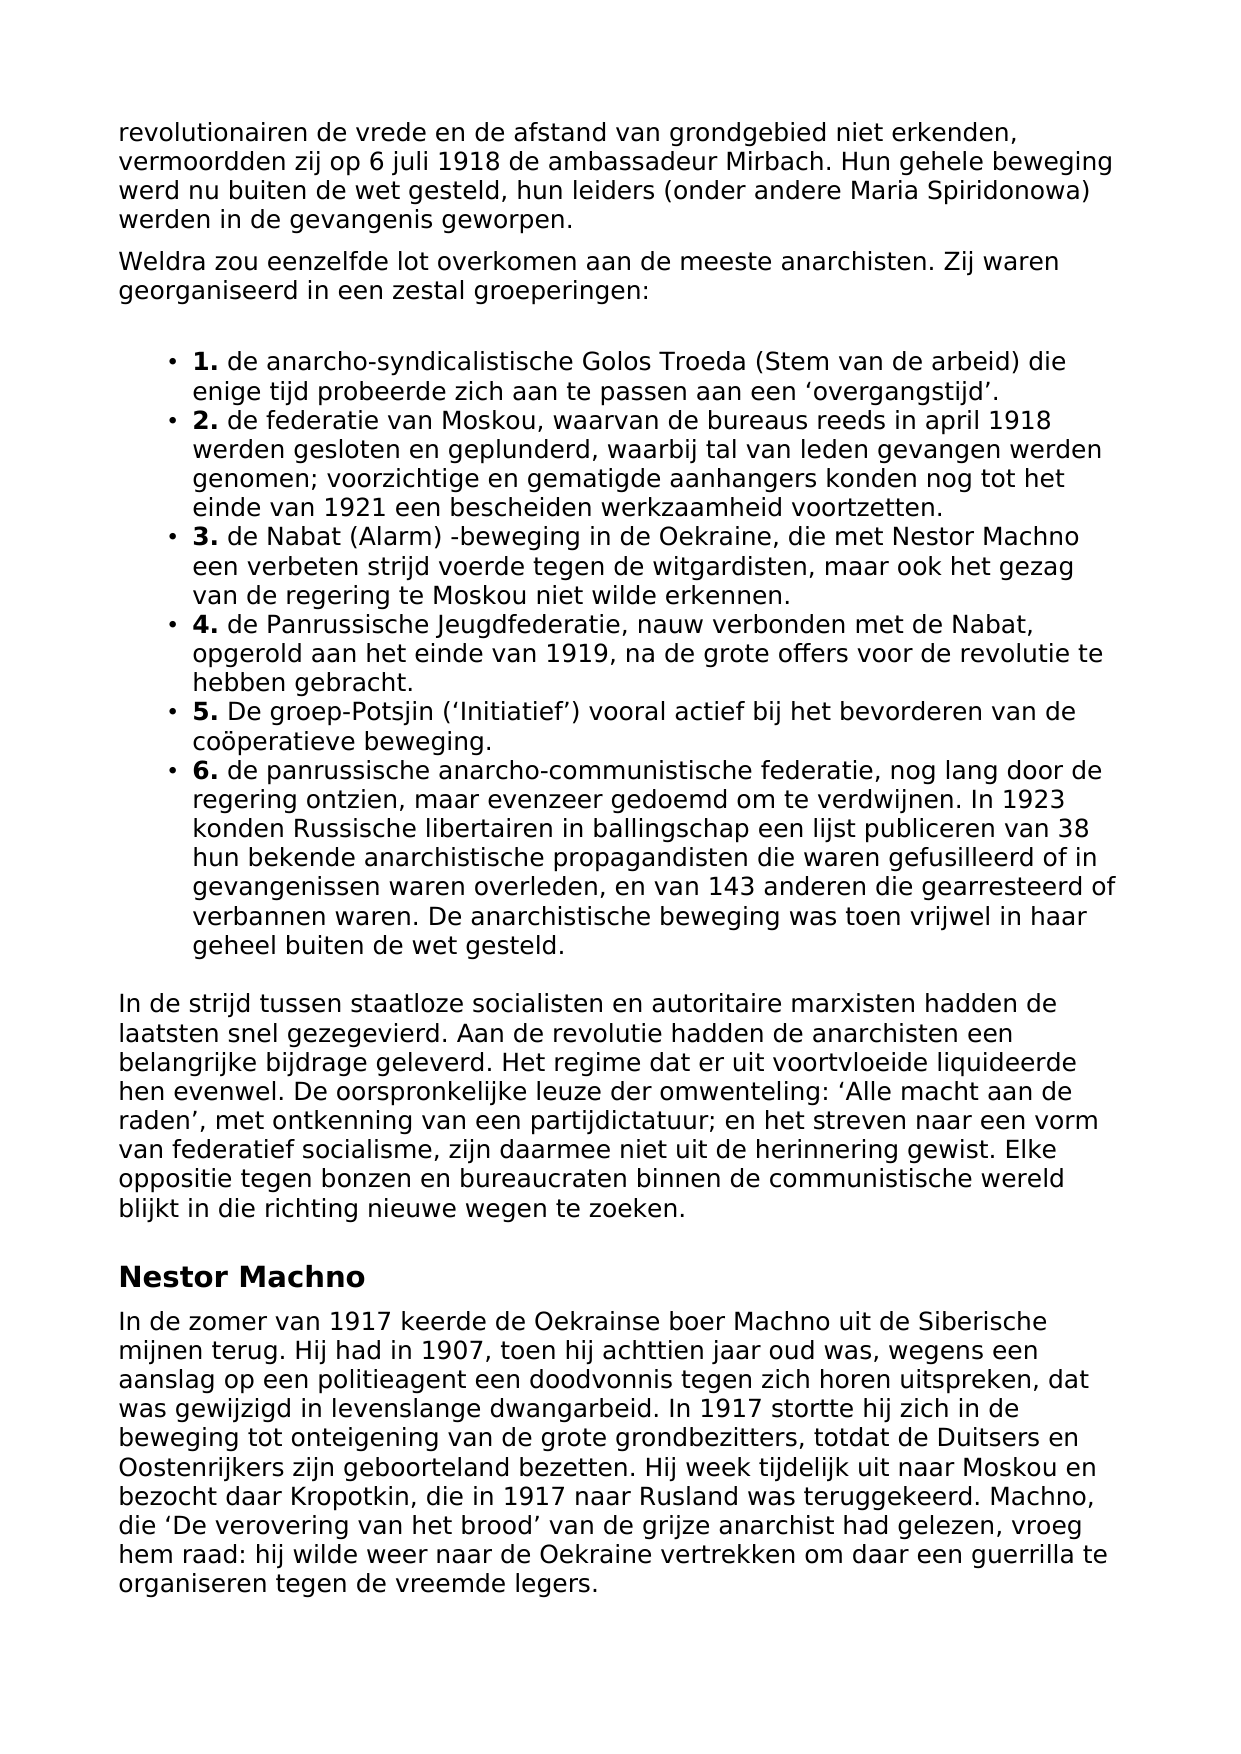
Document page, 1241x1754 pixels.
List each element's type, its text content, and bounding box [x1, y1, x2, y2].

text Weldra zou eenzelfde lot overkomen aan de meeste anarchisten. Zij waren georganiseerd in een zestal groeperingen: [118, 247, 1122, 306]
text revolutionairen de vrede en de afstand van grondgebied niet erkenden, vermoordden zij op 6 juli 1918 de ambassadeur Mirbach. Hun gehele beweging werd nu buiten de wet gesteld, hun leiders (onder andere Maria Spiridonowa) werden in de gevangenis geworpen. [118, 118, 1122, 235]
text In de strijd tussen staatloze socialisten en autoritaire marxisten hadden de laatsten snel gezegevierd. Aan de revolutie hadden de anarchisten een belangrijke bijdrage geleverd. Het regime dat er uit voortvloeide liquideerde hen evenwel. De oorspronkelijke leuze der omwenteling: ‘Alle macht aan de raden’, met ontkenning van een partijdictatuur; en het streven naar een vorm van federatief socialisme, zijn daarmee niet uit de herinnering gewist. Elke oppositie tegen bonzen en bureaucraten binnen de communistische wereld blijkt in die richting nieuwe wegen te zoeken. [118, 989, 1122, 1223]
text In de zomer van 1917 keerde de Oekrainse boer Machno uit de Siberische mijnen terug. Hij had in 1907, toen hij achttien jaar oud was, wegens een aanslag op een politieagent een doodvonnis tegen zich horen uitspreken, dat was gewijzigd in levenslange dwangarbeid. In 1917 stortte hij zich in de beweging tot onteigening van de grote grondbezitters, totdat de Duitsers en Oostenrijkers zijn geboorteland bezetten. Hij week tijdelijk uit naar Moskou en bezocht daar Kropotkin, die in 1917 naar Rusland was teruggekeerd. Machno, die ‘De verovering van het brood’ van de grijze anarchist had gelezen, vroeg hem raad: hij wilde weer naar de Oekraine vertrekken om daar een guerrilla te organiseren tegen de vreemde legers. [118, 1307, 1122, 1598]
list 1. de anarcho-syndicalistische Golos Troeda (Stem van de arbeid) die enige tijd probeerde zich aan te passen aan een ‘overgangstijd’. [177, 348, 1122, 406]
list 3. de Nabat (Alarm) -beweging in de Oekraine, die met Nestor Machno een verbeten strijd voerde tegen de witgardisten, maar ook het gezag van de regering te Moskou niet wilde erkennen. [177, 523, 1122, 610]
list 4. de Panrussische Jeugdfederatie, nauw verbonden met de Nabat, opgerold aan het einde van 1919, na de grote offers voor de revolutie te hebben gebracht. [177, 610, 1122, 698]
list 2. de federatie van Moskou, waarvan de bureaus reeds in april 1918 werden gesloten en geplunderd, waarbij tal van leden gevangen werden genomen; voorzichtige en gematigde aanhangers konden nog tot het einde van 1921 een bescheiden werkzaamheid voortzetten. [177, 406, 1122, 523]
list 5. De groep-Potsjin (‘Initiatief’) vooral actief bij het bevorderen van de coöperatieve beweging. [177, 698, 1122, 756]
subtitle Nestor Machno [118, 1260, 1122, 1294]
list 6. de panrussische anarcho-communistische federatie, nog lang door de regering ontzien, maar evenzeer gedoemd om te verdwijnen. In 1923 konden Russische libertairen in ballingschap een lijst publiceren van 38 hun bekende anarchistische propagandisten die waren gefusilleerd of in gevangenissen waren overleden, en van 143 anderen die gearresteerd of verbannen waren. De anarchistische beweging was toen vrijwel in haar geheel buiten de wet gesteld. [177, 756, 1122, 960]
